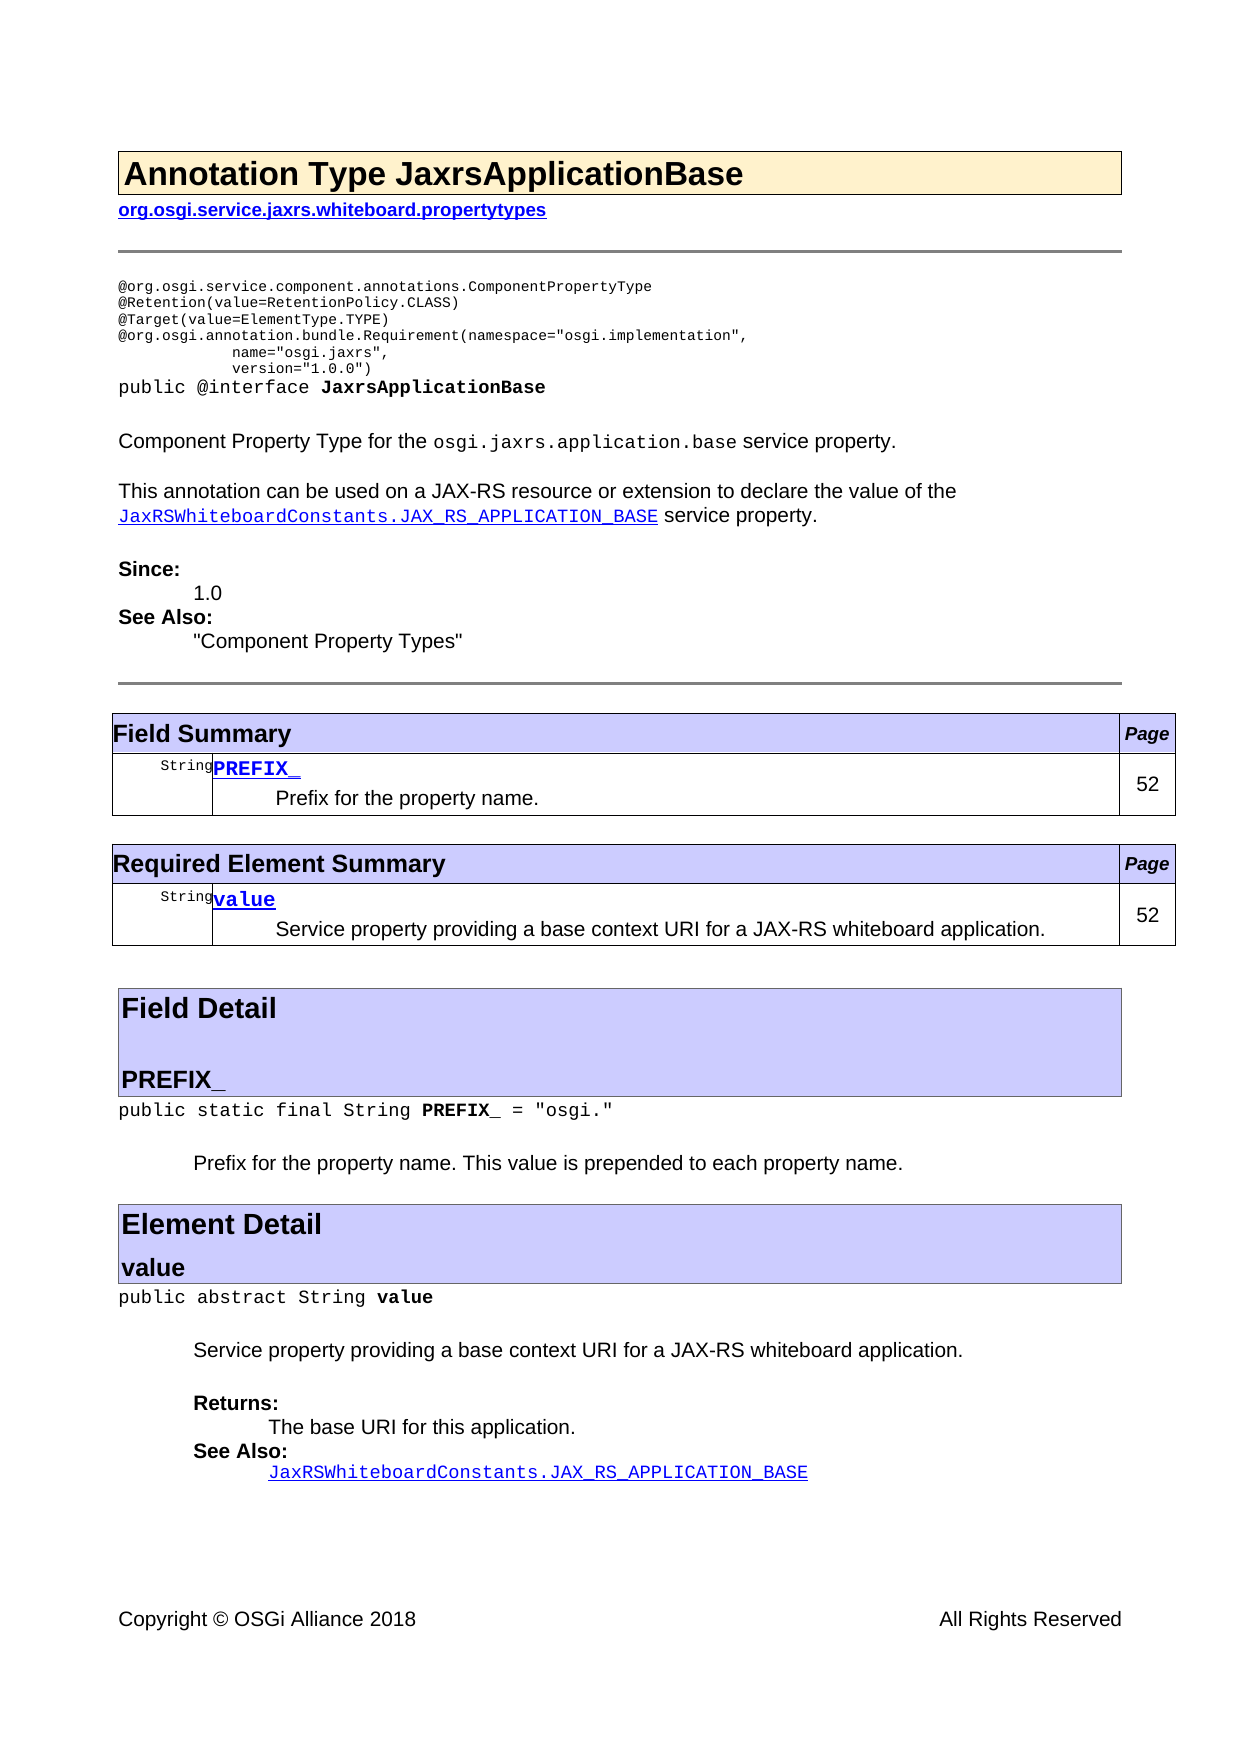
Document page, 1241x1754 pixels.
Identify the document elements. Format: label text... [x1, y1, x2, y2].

text Component Property Type for the osgi.jaxrs.application.base service property. [118, 429, 1122, 454]
text This annotation can be used on a JAX-RS resource or extension to declare the value of the JaxRSWhiteboardConstants.JAX_RS_APPLICATION_BASE service property. [118, 479, 1122, 528]
text "Component Property Types" [193, 629, 1122, 653]
text public abstract String value [118, 1287, 1122, 1309]
table_cell String [113, 884, 212, 945]
table_cell 51 [1120, 884, 1175, 945]
table_cell value Service property providing a base context URI for a JAX-RS whiteboard application. [213, 884, 1119, 945]
text org.osgi.service.jaxrs.whiteboard.propertytypes [118, 199, 1122, 221]
subtitle Annotation Type JaxrsApplicationBase [119, 152, 1121, 194]
text See Also: [118, 605, 1122, 629]
text public static final String PREFIX_ = "osgi." [118, 1100, 1122, 1122]
table_cell 51 [1120, 754, 1175, 815]
text @org.osgi.service.component.annotations.ComponentPropertyType @Retention(value=RetentionPolicy.CLASS) @Target(value=ElementType.TYPE) @org.osgi.annotation.bundle.Requirement(namespace="osgi.implementation", name="osgi.jaxrs", version="1.0.0") public @interface JaxrsApplicationBase [118, 279, 1122, 399]
subtitle Element Detail [119, 1205, 1121, 1241]
table_header Page [1120, 845, 1175, 883]
text JaxRSWhiteboardConstants.JAX_RS_APPLICATION_BASE [268, 1463, 1122, 1484]
text Returns: [193, 1391, 1122, 1415]
subtitle value [119, 1249, 1121, 1283]
text See Also: [193, 1439, 1122, 1463]
table_cell String [113, 754, 212, 815]
table_header Required Element Summary [113, 845, 1119, 883]
text Prefix for the property name. This value is prepended to each property name. [193, 1151, 1122, 1175]
text The base URI for this application. [268, 1415, 1122, 1439]
table_header Page [1120, 714, 1175, 752]
text Since: [118, 557, 1122, 581]
subtitle PREFIX_ [119, 1062, 1121, 1096]
table_cell PREFIX_ Prefix for the property name. [213, 754, 1119, 815]
text 1.0 [193, 581, 1122, 605]
text Service property providing a base context URI for a JAX-RS whiteboard application. [193, 1338, 1122, 1362]
table_header Field Summary [113, 714, 1119, 752]
subtitle Field Detail [119, 989, 1121, 1024]
